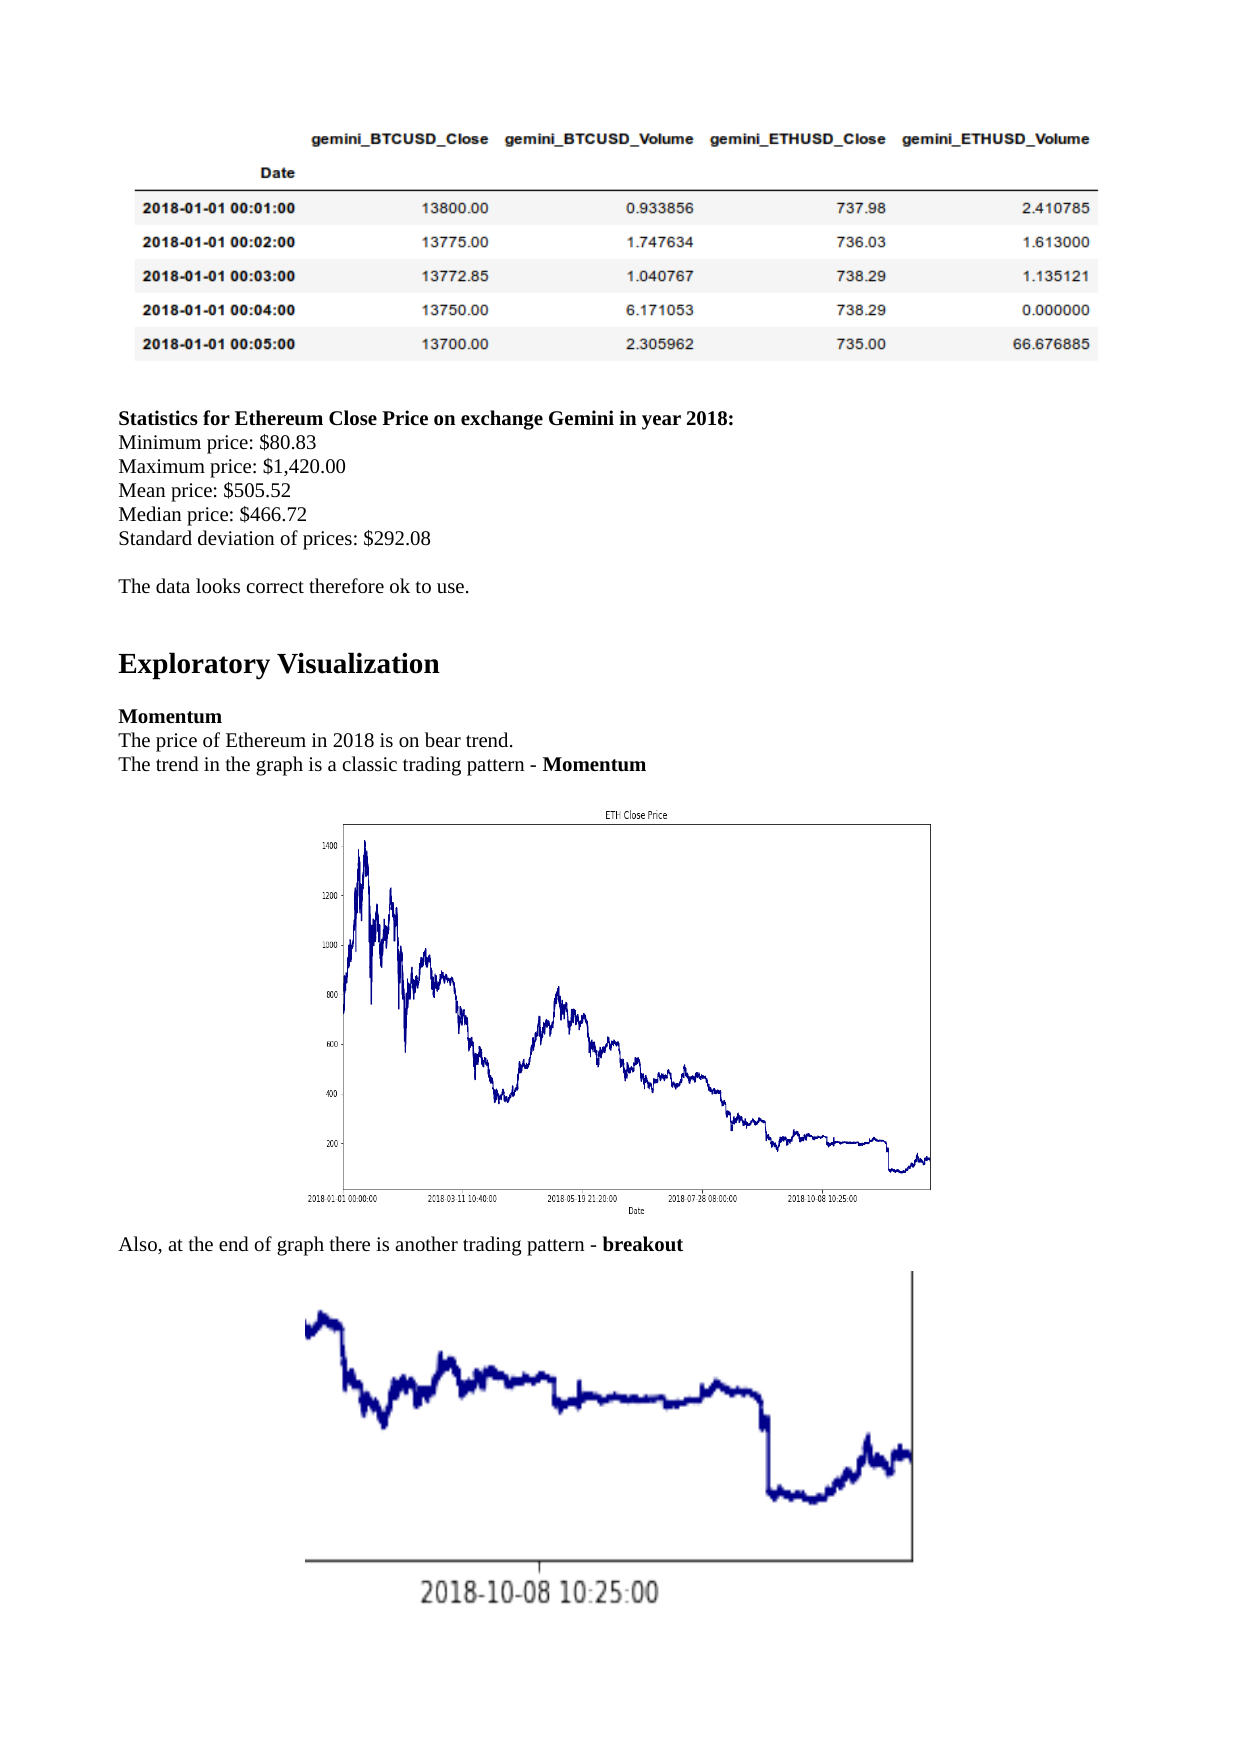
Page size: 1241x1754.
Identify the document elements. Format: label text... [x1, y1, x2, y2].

subtitle Exploratory Visualization [118, 646, 1122, 680]
text The price of Ethereum in 2018 is on bear trend. [118, 728, 1122, 752]
text The data looks correct therefore ok to use. [118, 574, 1122, 598]
text Statistics for Ethereum Close Price on exchange Gemini in year 2018: [118, 406, 1122, 430]
text Mean price: $505.52 [118, 478, 1122, 502]
text Also, at the end of graph there is another trading pattern - breakout [118, 1232, 1122, 1256]
text Maximum price: $1,420.00 [118, 454, 1122, 478]
picture [118, 118, 1123, 382]
picture [303, 805, 937, 1221]
text The trend in the graph is a classic trading pattern - Momentum [118, 752, 1122, 776]
text Standard deviation of prices: $292.08 [118, 526, 1122, 550]
text Momentum [118, 704, 1122, 728]
text Minimum price: $80.83 [118, 430, 1122, 454]
text Median price: $466.72 [118, 502, 1122, 526]
